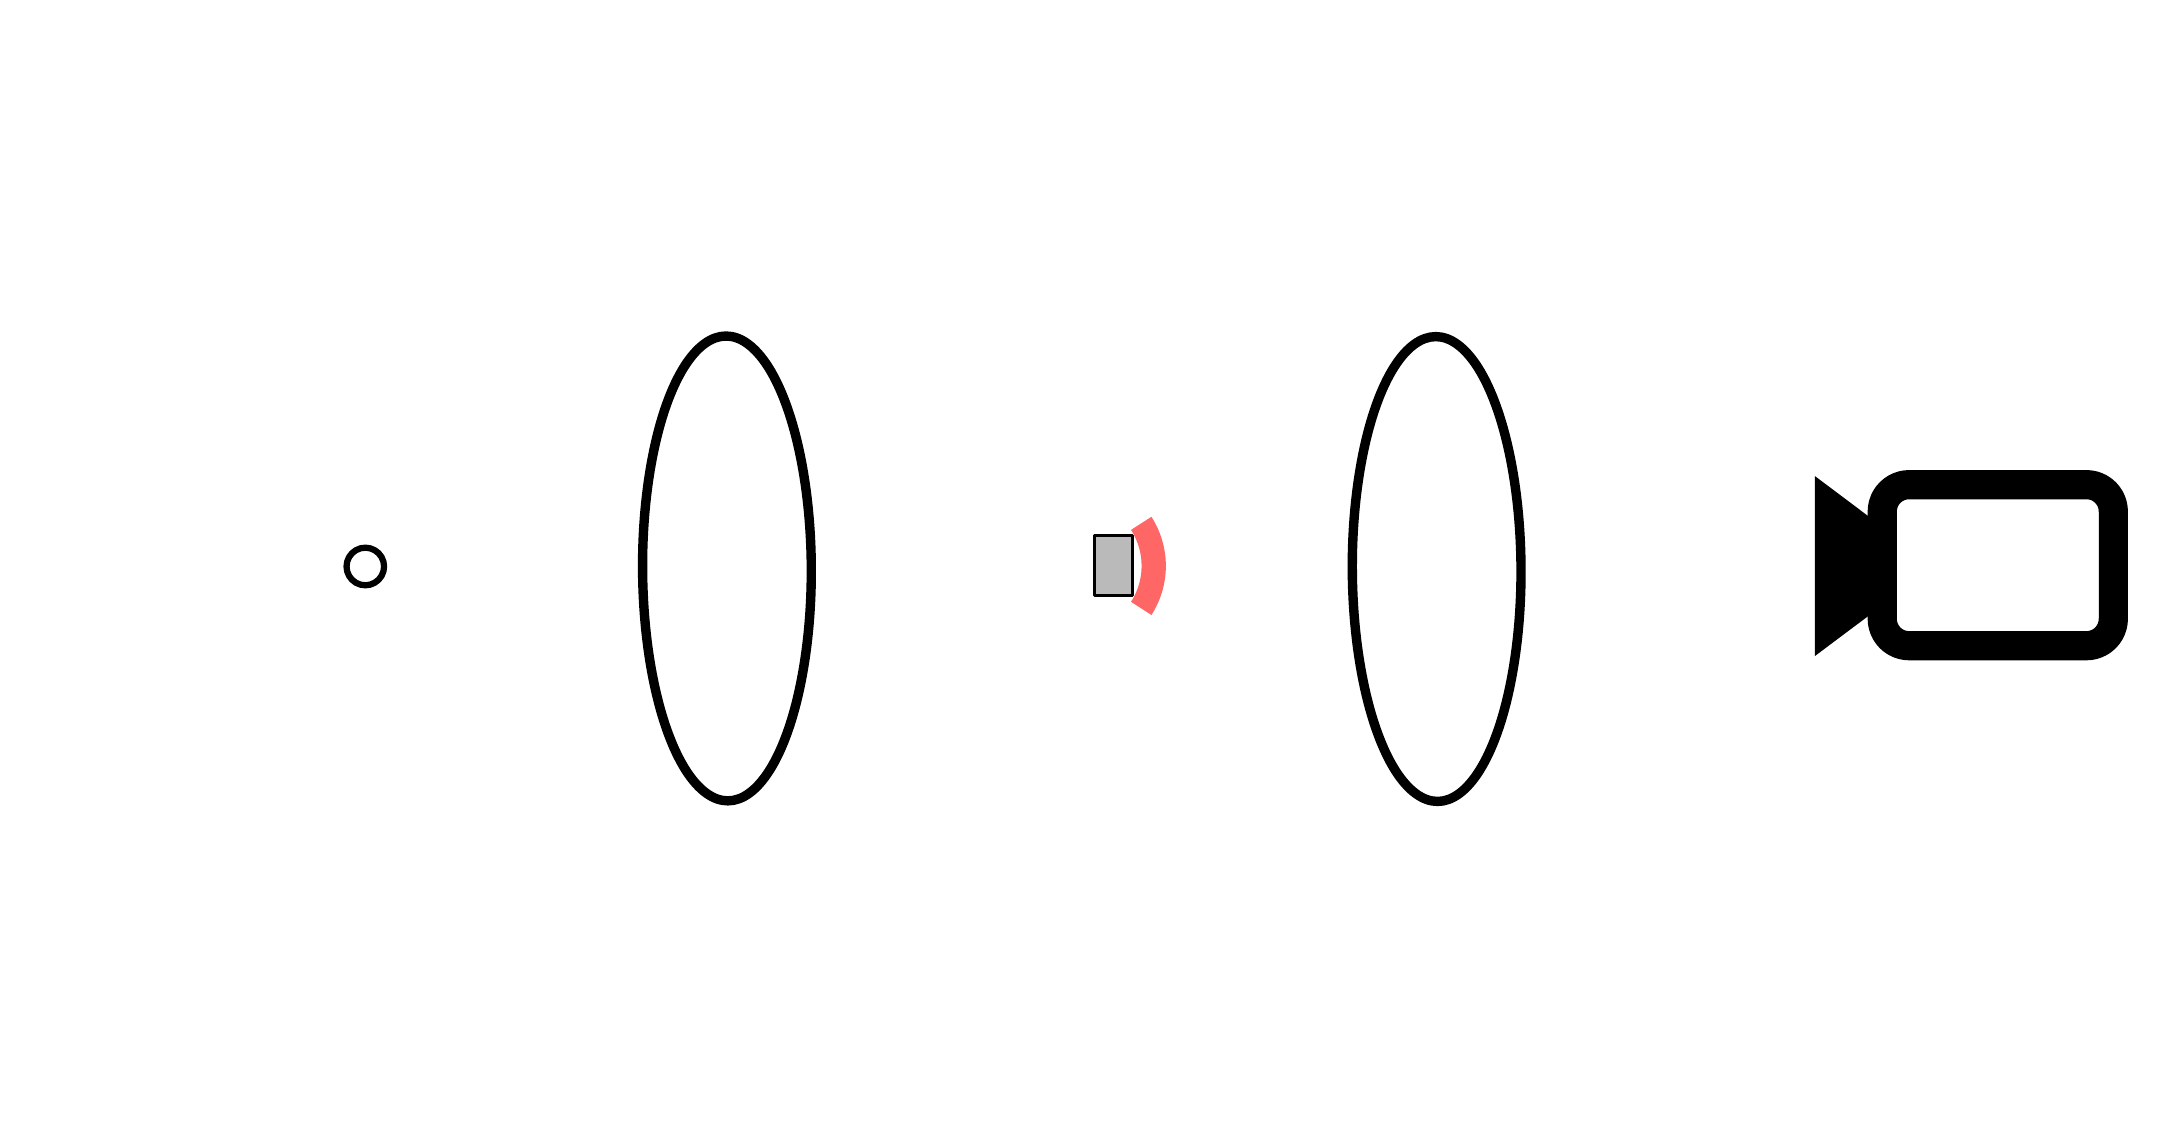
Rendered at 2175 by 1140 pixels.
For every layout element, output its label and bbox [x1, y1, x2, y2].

text_box [642, 0, 1747, 1140]
text_box [1882, 484, 2114, 646]
text_box [1814, 476, 1875, 657]
